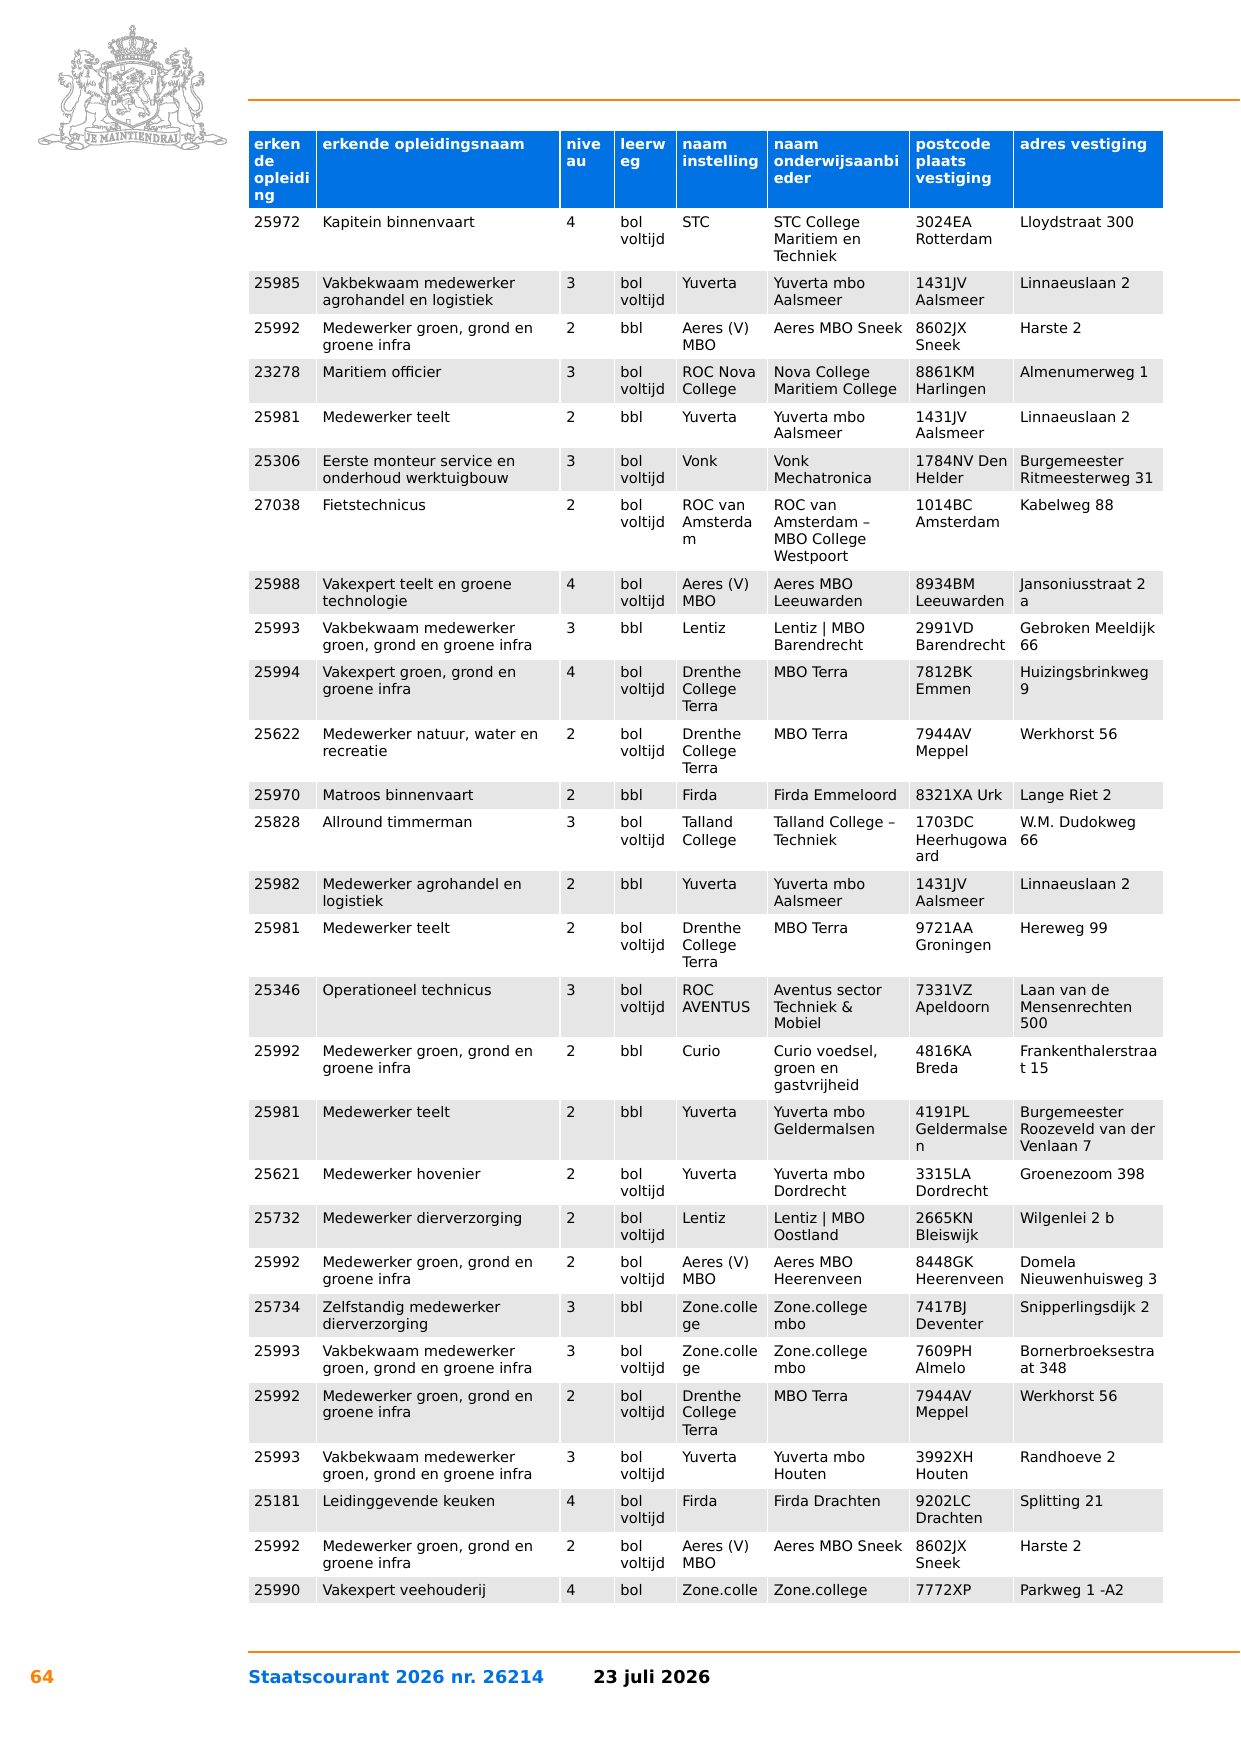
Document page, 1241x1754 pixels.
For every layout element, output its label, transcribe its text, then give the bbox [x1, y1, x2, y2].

table_cell 2 [561, 1383, 614, 1443]
table_cell bol voltijd [615, 493, 676, 570]
table_cell 1703DC Heerhugowaard [910, 810, 1013, 870]
table_cell bol voltijd [615, 977, 676, 1037]
table_cell 3 [561, 810, 614, 870]
table_cell Hereweg 99 [1014, 915, 1163, 976]
table_cell Jansoniusstraat 2 a [1014, 571, 1163, 614]
table_cell Parkweg 1 -A2 [1014, 1577, 1163, 1603]
table_cell 25992 [249, 1533, 316, 1576]
table_cell 7812BK Emmen [910, 660, 1013, 720]
table_cell bol voltijd [615, 1444, 676, 1487]
table_cell 1431JV Aalsmeer [910, 404, 1013, 447]
table_cell Drenthe College Terra [677, 1383, 767, 1443]
table_cell Zone.colle [677, 1577, 767, 1603]
table_cell bol voltijd [615, 1383, 676, 1443]
table_cell 2 [561, 1161, 614, 1204]
table_cell 9721AA Groningen [910, 915, 1013, 976]
table_cell 2 [561, 493, 614, 570]
table_cell Groenezoom 398 [1014, 1161, 1163, 1204]
table_cell Yuverta mbo Aalsmeer [768, 871, 909, 914]
table_cell Vakexpert veehouderij [317, 1577, 559, 1603]
table_cell Werkhorst 56 [1014, 1383, 1163, 1443]
table_cell Firda [677, 782, 767, 809]
table_header erkende opleidingsnaam [317, 131, 559, 208]
table_cell Splitting 21 [1014, 1489, 1163, 1532]
table_cell 4 [561, 571, 614, 614]
table_cell bol voltijd [615, 209, 676, 269]
table_cell Vakbekwaam medewerker groen, grond en groene infra [317, 615, 559, 658]
table_cell Eerste monteur service en onderhoud werktuigbouw [317, 448, 559, 491]
table_cell 2991VD Barendrecht [910, 615, 1013, 658]
table_cell Medewerker groen, grond en groene infra [317, 1533, 559, 1576]
table_cell 3315LA Dordrecht [910, 1161, 1013, 1204]
table_cell bol [615, 1577, 676, 1603]
table_header leerweg [615, 131, 676, 208]
table_cell Zone.college [677, 1294, 767, 1337]
table_cell bol voltijd [615, 359, 676, 403]
table_cell 7944AV Meppel [910, 1383, 1013, 1443]
table_cell Yuverta [677, 271, 767, 314]
table_cell Werkhorst 56 [1014, 721, 1163, 781]
table_cell 2 [561, 1100, 614, 1160]
table_cell Talland College [677, 810, 767, 870]
table_cell 25181 [249, 1489, 316, 1532]
table_cell 7772XP [910, 1577, 1013, 1603]
table_cell Nova College Maritiem College [768, 359, 909, 403]
table_cell 8934BM Leeuwarden [910, 571, 1013, 614]
table_cell 7417BJ Deventer [910, 1294, 1013, 1337]
table_cell 3 [561, 977, 614, 1037]
table_cell Huizingsbrinkweg 9 [1014, 660, 1163, 720]
table_cell Almenumerweg 1 [1014, 359, 1163, 403]
table_cell 8602JX Sneek [910, 1533, 1013, 1576]
table_cell Aeres MBO Leeuwarden [768, 571, 909, 614]
table_cell 25982 [249, 871, 316, 914]
table_cell 25828 [249, 810, 316, 870]
table_cell 9202LC Drachten [910, 1489, 1013, 1532]
table_cell 2 [561, 1533, 614, 1576]
table_cell 8602JX Sneek [910, 315, 1013, 358]
picture [38, 25, 227, 150]
table_cell bol voltijd [615, 915, 676, 976]
table_cell 3 [561, 359, 614, 403]
table_cell Vonk [677, 448, 767, 491]
table_cell Maritiem officier [317, 359, 559, 403]
table_cell 7609PH Almelo [910, 1338, 1013, 1382]
table_cell Drenthe College Terra [677, 915, 767, 976]
table_header postcode plaats vestiging [910, 131, 1013, 208]
table_cell 2 [561, 1250, 614, 1293]
table_cell 3 [561, 448, 614, 491]
table_cell bol voltijd [615, 571, 676, 614]
table_cell 4816KA Breda [910, 1038, 1013, 1098]
table_cell 2 [561, 1038, 614, 1098]
table_cell Yuverta mbo Dordrecht [768, 1161, 909, 1204]
table_cell Vakexpert teelt en groene technologie [317, 571, 559, 614]
table_cell 27038 [249, 493, 316, 570]
table_cell 8861KM Harlingen [910, 359, 1013, 403]
table_cell 1014BC Amsterdam [910, 493, 1013, 570]
table_cell Medewerker agrohandel en logistiek [317, 871, 559, 914]
table_cell 2 [561, 1205, 614, 1248]
table_header naam instelling [677, 131, 767, 208]
table_cell STC [677, 209, 767, 269]
table_cell 25992 [249, 315, 316, 358]
table_cell ROC AVENTUS [677, 977, 767, 1037]
table_cell Yuverta mbo Houten [768, 1444, 909, 1487]
table_cell bol voltijd [615, 1533, 676, 1576]
table_cell 3992XH Houten [910, 1444, 1013, 1487]
table_cell 25981 [249, 404, 316, 447]
table_cell Medewerker groen, grond en groene infra [317, 315, 559, 358]
table_cell 3 [561, 1444, 614, 1487]
table_cell Zone.college mbo [768, 1338, 909, 1382]
table_cell MBO Terra [768, 660, 909, 720]
table_cell Talland College – Techniek [768, 810, 909, 870]
table_cell Zone.college [677, 1338, 767, 1382]
table_cell 25992 [249, 1250, 316, 1293]
table_cell bol voltijd [615, 1205, 676, 1248]
table_cell bbl [615, 404, 676, 447]
table_cell 25994 [249, 660, 316, 720]
table_cell Snipperlingsdijk 2 [1014, 1294, 1163, 1337]
table_cell STC College Maritiem en Techniek [768, 209, 909, 269]
table_cell Yuverta [677, 1100, 767, 1160]
table_cell 8448GK Heerenveen [910, 1250, 1013, 1293]
table_cell Vakbekwaam medewerker groen, grond en groene infra [317, 1444, 559, 1487]
table_cell Harste 2 [1014, 1533, 1163, 1576]
table_cell Zone.college mbo [768, 1294, 909, 1337]
table_cell 8321XA Urk [910, 782, 1013, 809]
table_cell bbl [615, 615, 676, 658]
table_cell Medewerker groen, grond en groene infra [317, 1383, 559, 1443]
table_cell Firda [677, 1489, 767, 1532]
table_cell bbl [615, 871, 676, 914]
table_cell Yuverta mbo Geldermalsen [768, 1100, 909, 1160]
table_header naam onderwijsaanbieder [768, 131, 909, 208]
table_cell 25993 [249, 615, 316, 658]
table_cell bbl [615, 1294, 676, 1337]
table_cell MBO Terra [768, 721, 909, 781]
table_cell Vakexpert groen, grond en groene infra [317, 660, 559, 720]
table_cell ROC Nova College [677, 359, 767, 403]
table_cell bbl [615, 1100, 676, 1160]
table_cell 1784NV Den Helder [910, 448, 1013, 491]
table_cell Linnaeuslaan 2 [1014, 871, 1163, 914]
table_cell 3 [561, 1338, 614, 1382]
table_cell Aeres MBO Sneek [768, 1533, 909, 1576]
table_cell 25981 [249, 915, 316, 976]
table_cell Linnaeuslaan 2 [1014, 271, 1163, 314]
table_cell Yuverta [677, 1161, 767, 1204]
table_header erkende opleiding [249, 131, 316, 208]
table_cell Medewerker groen, grond en groene infra [317, 1038, 559, 1098]
table_cell Medewerker groen, grond en groene infra [317, 1250, 559, 1293]
table_cell Aeres MBO Sneek [768, 315, 909, 358]
table_cell Medewerker hovenier [317, 1161, 559, 1204]
table_cell 7331VZ Apeldoorn [910, 977, 1013, 1037]
table_cell 23278 [249, 359, 316, 403]
table_cell Lange Riet 2 [1014, 782, 1163, 809]
table_cell Medewerker teelt [317, 1100, 559, 1160]
table_cell 2 [561, 871, 614, 914]
table_cell bol voltijd [615, 1161, 676, 1204]
table_cell Yuverta mbo Aalsmeer [768, 271, 909, 314]
table_cell 25992 [249, 1038, 316, 1098]
table_cell Firda Drachten [768, 1489, 909, 1532]
table_cell bol voltijd [615, 1338, 676, 1382]
table_cell Curio [677, 1038, 767, 1098]
table_cell Aeres (V) MBO [677, 1533, 767, 1576]
table_cell ROC van Amsterdam – MBO College Westpoort [768, 493, 909, 570]
table_cell 25972 [249, 209, 316, 269]
table_cell 3 [561, 271, 614, 314]
table_cell 2 [561, 915, 614, 976]
table_cell Aeres MBO Heerenveen [768, 1250, 909, 1293]
table_cell bbl [615, 1038, 676, 1098]
table_cell Burgemeester Roozeveld van der Venlaan 7 [1014, 1100, 1163, 1160]
table_cell Domela Nieuwenhuisweg 3 [1014, 1250, 1163, 1293]
table_cell Lentiz | MBO Barendrecht [768, 615, 909, 658]
table_cell bbl [615, 315, 676, 358]
table_cell 3 [561, 1294, 614, 1337]
table_cell Vakbekwaam medewerker groen, grond en groene infra [317, 1338, 559, 1382]
table_cell MBO Terra [768, 915, 909, 976]
table_cell Yuverta [677, 871, 767, 914]
table_cell 25992 [249, 1383, 316, 1443]
table_cell 1431JV Aalsmeer [910, 271, 1013, 314]
table_cell bol voltijd [615, 810, 676, 870]
table_cell 25306 [249, 448, 316, 491]
table_cell 4191PL Geldermalsen [910, 1100, 1013, 1160]
table_cell Aventus sector Techniek & Mobiel [768, 977, 909, 1037]
table_cell Kabelweg 88 [1014, 493, 1163, 570]
table_cell Yuverta mbo Aalsmeer [768, 404, 909, 447]
table_cell Firda Emmeloord [768, 782, 909, 809]
table_cell 25988 [249, 571, 316, 614]
table_cell Zelfstandig medewerker dierverzorging [317, 1294, 559, 1337]
table_cell Randhoeve 2 [1014, 1444, 1163, 1487]
table_header adres vestiging [1014, 131, 1163, 208]
table_cell Yuverta [677, 404, 767, 447]
table_cell Leidinggevende keuken [317, 1489, 559, 1532]
table_cell Vakbekwaam medewerker agrohandel en logistiek [317, 271, 559, 314]
table_cell Lentiz | MBO Oostland [768, 1205, 909, 1248]
table_cell Linnaeuslaan 2 [1014, 404, 1163, 447]
table_cell Medewerker teelt [317, 404, 559, 447]
table_cell 25346 [249, 977, 316, 1037]
table_cell Harste 2 [1014, 315, 1163, 358]
table_cell Laan van de Mensenrechten 500 [1014, 977, 1163, 1037]
table_cell 25993 [249, 1444, 316, 1487]
table_cell Curio voedsel, groen en gastvrijheid [768, 1038, 909, 1098]
table_cell Kapitein binnenvaart [317, 209, 559, 269]
table_cell 2 [561, 782, 614, 809]
table_cell Medewerker natuur, water en recreatie [317, 721, 559, 781]
table_cell 4 [561, 1489, 614, 1532]
table_cell Aeres (V) MBO [677, 315, 767, 358]
table_header niveau [561, 131, 614, 208]
table_cell 4 [561, 660, 614, 720]
table_cell 2 [561, 721, 614, 781]
table_cell 25985 [249, 271, 316, 314]
table_cell bol voltijd [615, 1250, 676, 1293]
table_cell 2 [561, 404, 614, 447]
table_cell 25621 [249, 1161, 316, 1204]
table_cell 7944AV Meppel [910, 721, 1013, 781]
table_cell Aeres (V) MBO [677, 571, 767, 614]
table_cell Drenthe College Terra [677, 721, 767, 781]
table_cell 25734 [249, 1294, 316, 1337]
table_cell bol voltijd [615, 271, 676, 314]
table_cell Lloydstraat 300 [1014, 209, 1163, 269]
table_cell 2665KN Bleiswijk [910, 1205, 1013, 1248]
table_cell 3024EA Rotterdam [910, 209, 1013, 269]
table_cell Drenthe College Terra [677, 660, 767, 720]
table_cell Yuverta [677, 1444, 767, 1487]
table_cell bol voltijd [615, 660, 676, 720]
table_cell Operationeel technicus [317, 977, 559, 1037]
table_cell 25993 [249, 1338, 316, 1382]
table_cell 25970 [249, 782, 316, 809]
table_cell Medewerker teelt [317, 915, 559, 976]
table_cell Aeres (V) MBO [677, 1250, 767, 1293]
table_cell Gebroken Meeldijk 66 [1014, 615, 1163, 658]
table_cell 4 [561, 1577, 614, 1603]
table_cell bol voltijd [615, 448, 676, 491]
table_cell 25990 [249, 1577, 316, 1603]
table_cell 1431JV Aalsmeer [910, 871, 1013, 914]
table_cell Bornerbroeksestraat 348 [1014, 1338, 1163, 1382]
table_cell Fietstechnicus [317, 493, 559, 570]
table_cell Matroos binnenvaart [317, 782, 559, 809]
table_cell 4 [561, 209, 614, 269]
table_cell 25622 [249, 721, 316, 781]
table_cell Lentiz [677, 1205, 767, 1248]
table_cell 25981 [249, 1100, 316, 1160]
table_cell W.M. Dudokweg 66 [1014, 810, 1163, 870]
table_cell Vonk Mechatronica [768, 448, 909, 491]
table_cell Medewerker dierverzorging [317, 1205, 559, 1248]
table_cell ROC van Amsterdam [677, 493, 767, 570]
table_cell 25732 [249, 1205, 316, 1248]
table_cell Zone.college [768, 1577, 909, 1603]
table_cell 2 [561, 315, 614, 358]
table_cell Allround timmerman [317, 810, 559, 870]
table_cell MBO Terra [768, 1383, 909, 1443]
table_cell bol voltijd [615, 1489, 676, 1532]
table_cell Frankenthalerstraat 15 [1014, 1038, 1163, 1098]
table_cell Wilgenlei 2 b [1014, 1205, 1163, 1248]
table_cell Burgemeester Ritmeesterweg 31 [1014, 448, 1163, 491]
table_cell 3 [561, 615, 614, 658]
table_cell bol voltijd [615, 721, 676, 781]
table_cell Lentiz [677, 615, 767, 658]
table_cell bbl [615, 782, 676, 809]
